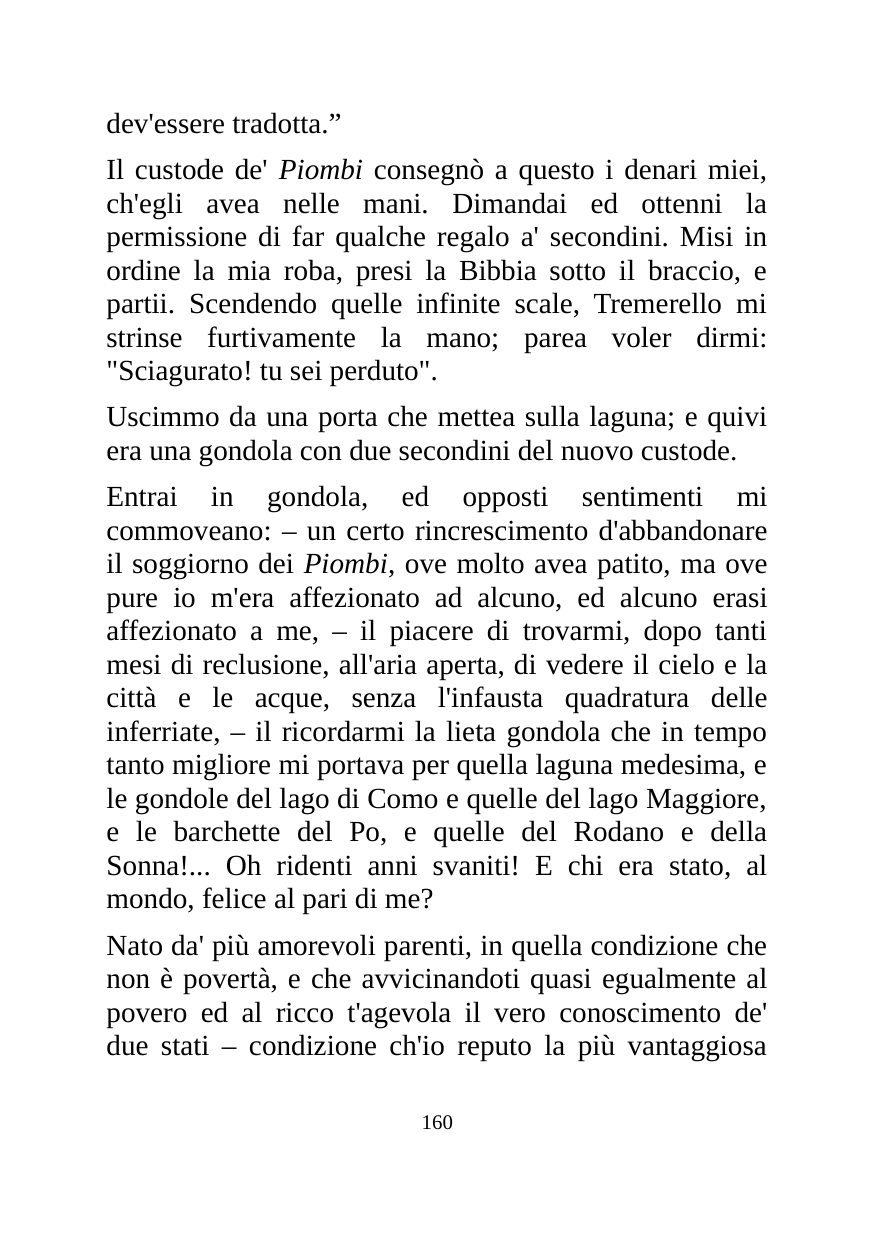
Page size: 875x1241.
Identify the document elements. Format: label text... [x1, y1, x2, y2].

text dev'essere tradotta.” [106, 106, 768, 140]
text Nato da' più amorevoli parenti, in quella condizione che non è povertà, e che avvicinandoti quasi egualmente al povero ed al ricco t'agevola il vero conoscimento de' due stati – condizione ch'io reputo la più vantaggiosa [106, 928, 768, 1062]
text Uscimmo da una porta che mettea sulla laguna; e quivi era una gondola con due secondini del nuovo custode. [106, 399, 768, 467]
text Il custode de' Piombi consegnò a questo i denari miei, ch'egli avea nelle mani. Dimandai ed ottenni la permissione di far qualche regalo a' secondini. Misi in ordine la mia roba, presi la Bibbia sotto il braccio, e partii. Scendendo quelle infinite scale, Tremerello mi strinse furtivamente la mano; parea voler dirmi: "Sciagurato! tu sei perduto". [106, 152, 768, 387]
text Entrai in gondola, ed opposti sentimenti mi commoveano: – un certo rincrescimento d'abbandonare il soggiorno dei Piombi, ove molto avea patito, ma ove pure io m'era affezionato ad alcuno, ed alcuno erasi affezionato a me, – il piacere di trovarmi, dopo tanti mesi di reclusione, all'aria aperta, di vedere il cielo e la città e le acque, senza l'infausta quadratura delle inferriate, – il ricordarmi la lieta gondola che in tempo tanto migliore mi portava per quella laguna medesima, e le gondole del lago di Como e quelle del lago Maggiore, e le barchette del Po, e quelle del Rodano e della Sonna!... Oh ridenti anni svaniti! E chi era stato, al mondo, felice al pari di me? [106, 479, 768, 915]
